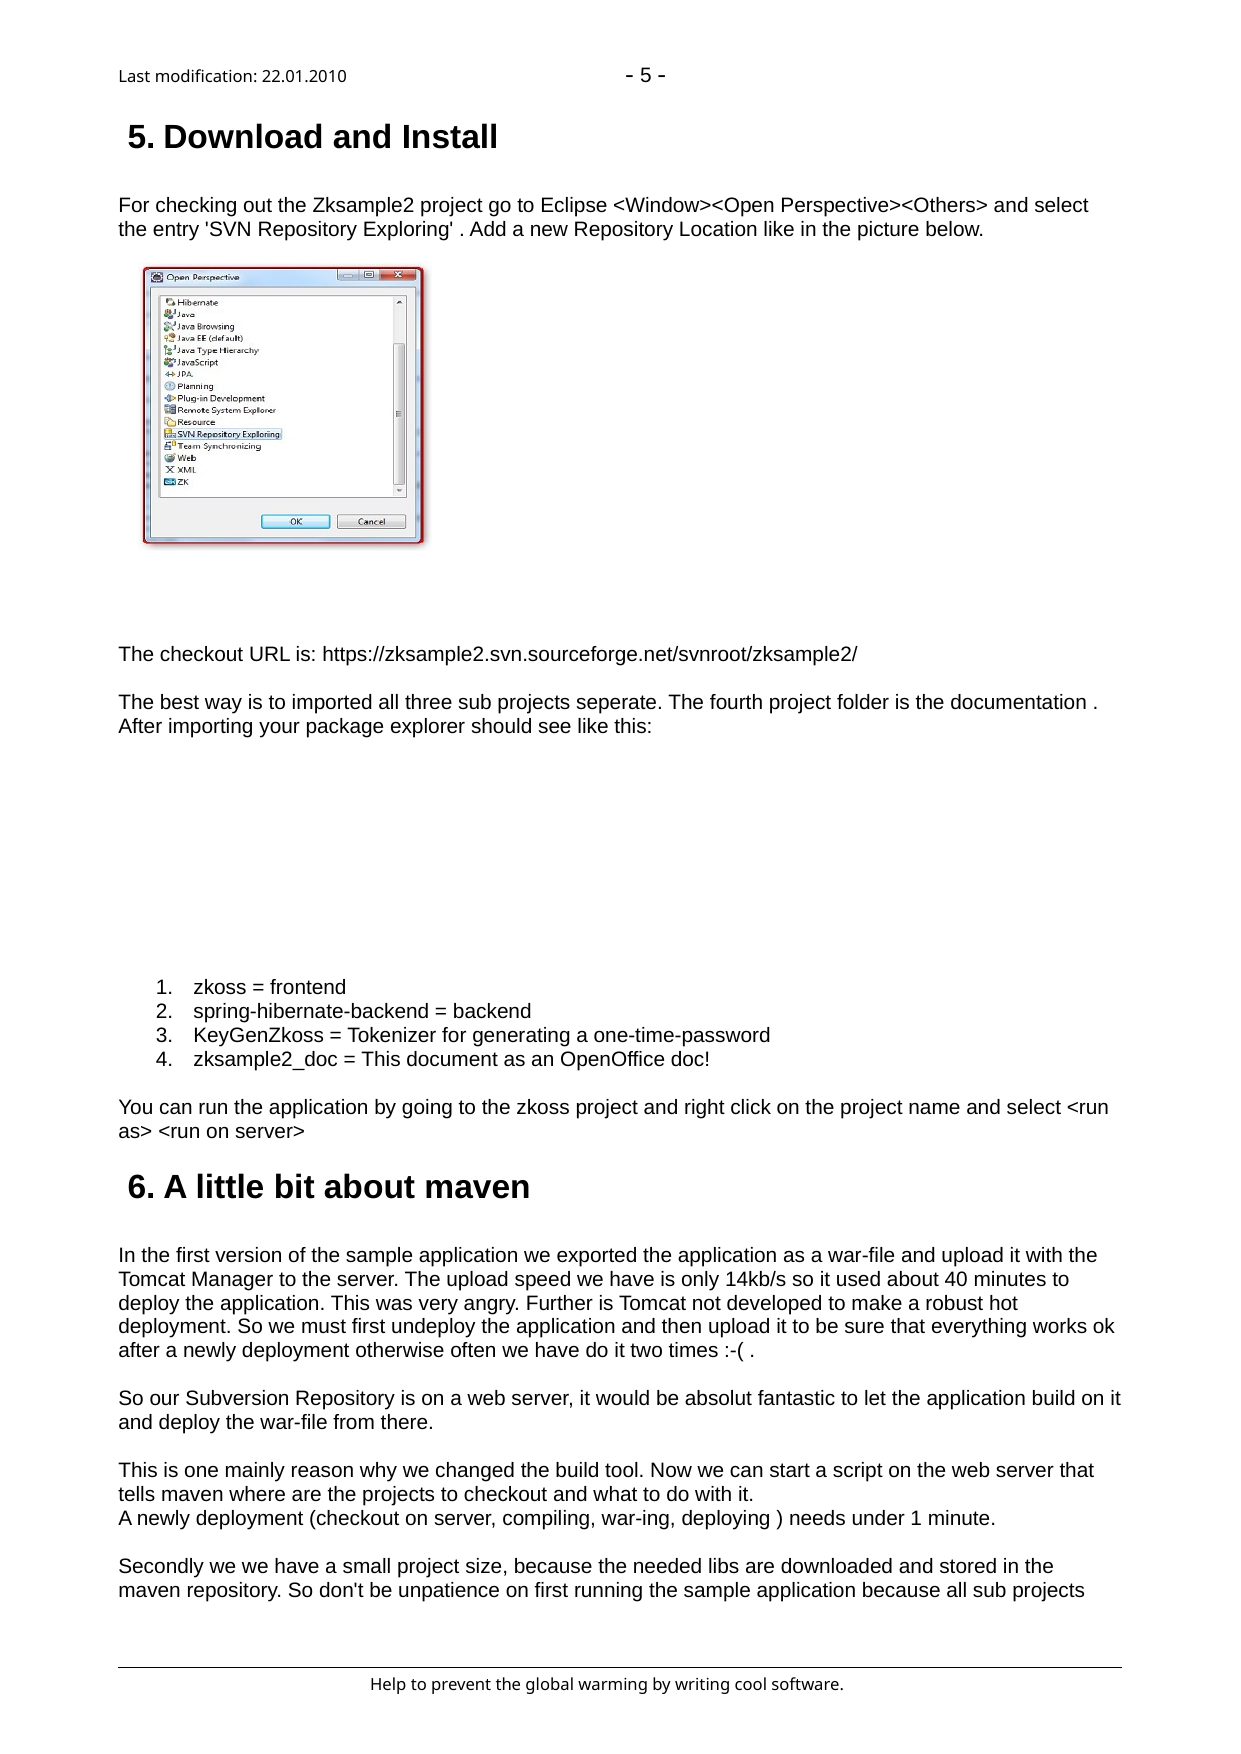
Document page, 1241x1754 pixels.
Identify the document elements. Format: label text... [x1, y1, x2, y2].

text This is one mainly reason why we changed the build tool. Now we can start a script on the web server that tells maven where are the projects to checkout and what to do with it. [118, 1458, 1122, 1506]
list spring-hibernate-backend = backend [156, 999, 1122, 1023]
text Secondly we we have a small project size, because the needed libs are downloaded and stored in the maven repository. So don't be unpatience on first running the sample application because all sub projects [118, 1554, 1122, 1602]
subtitle A little bit about maven [118, 1167, 1122, 1206]
list KeyGenZkoss = Tokenizer for generating a one-time-password [156, 1023, 1122, 1047]
subtitle Download and Install [118, 117, 1122, 156]
list zksample2_doc = This document as an OpenOffice doc! [156, 1047, 1122, 1071]
text In the first version of the sample application we exported the application as a war-file and upload it with the Tomcat Manager to the server. The upload speed we have is only 14kb/s so it used about 40 minutes to deploy the application. This was very angry. Further is Tomcat not developed to make a robust hot deployment. So we must first undeploy the application and then upload it to be sure that everything works ok after a newly deployment otherwise often we have do it two times :-( . [118, 1242, 1122, 1362]
picture [138, 262, 433, 551]
text The checkout URL is: https://zksample2.svn.sourceforge.net/svnroot/zksample2/ [118, 642, 1122, 666]
text So our Subversion Repository is on a web server, it would be absolut fantastic to let the application build on it and deploy the war-file from there. [118, 1386, 1122, 1434]
text You can run the application by going to the zkoss project and right click on the project name and select <run as> <run on server> [118, 1094, 1122, 1142]
list zkoss = frontend [156, 975, 1122, 999]
text The best way is to imported all three sub projects seperate. The fourth project folder is the documentation . After importing your package explorer should see like this: [118, 690, 1122, 738]
text For checking out the Zksample2 project go to Eclipse <Window><Open Perspective><Others> and select the entry 'SVN Repository Exploring' . Add a new Repository Location like in the picture below. [118, 192, 1122, 240]
text A newly deployment (checkout on server, compiling, war-ing, deploying ) needs under 1 minute. [118, 1506, 1122, 1530]
